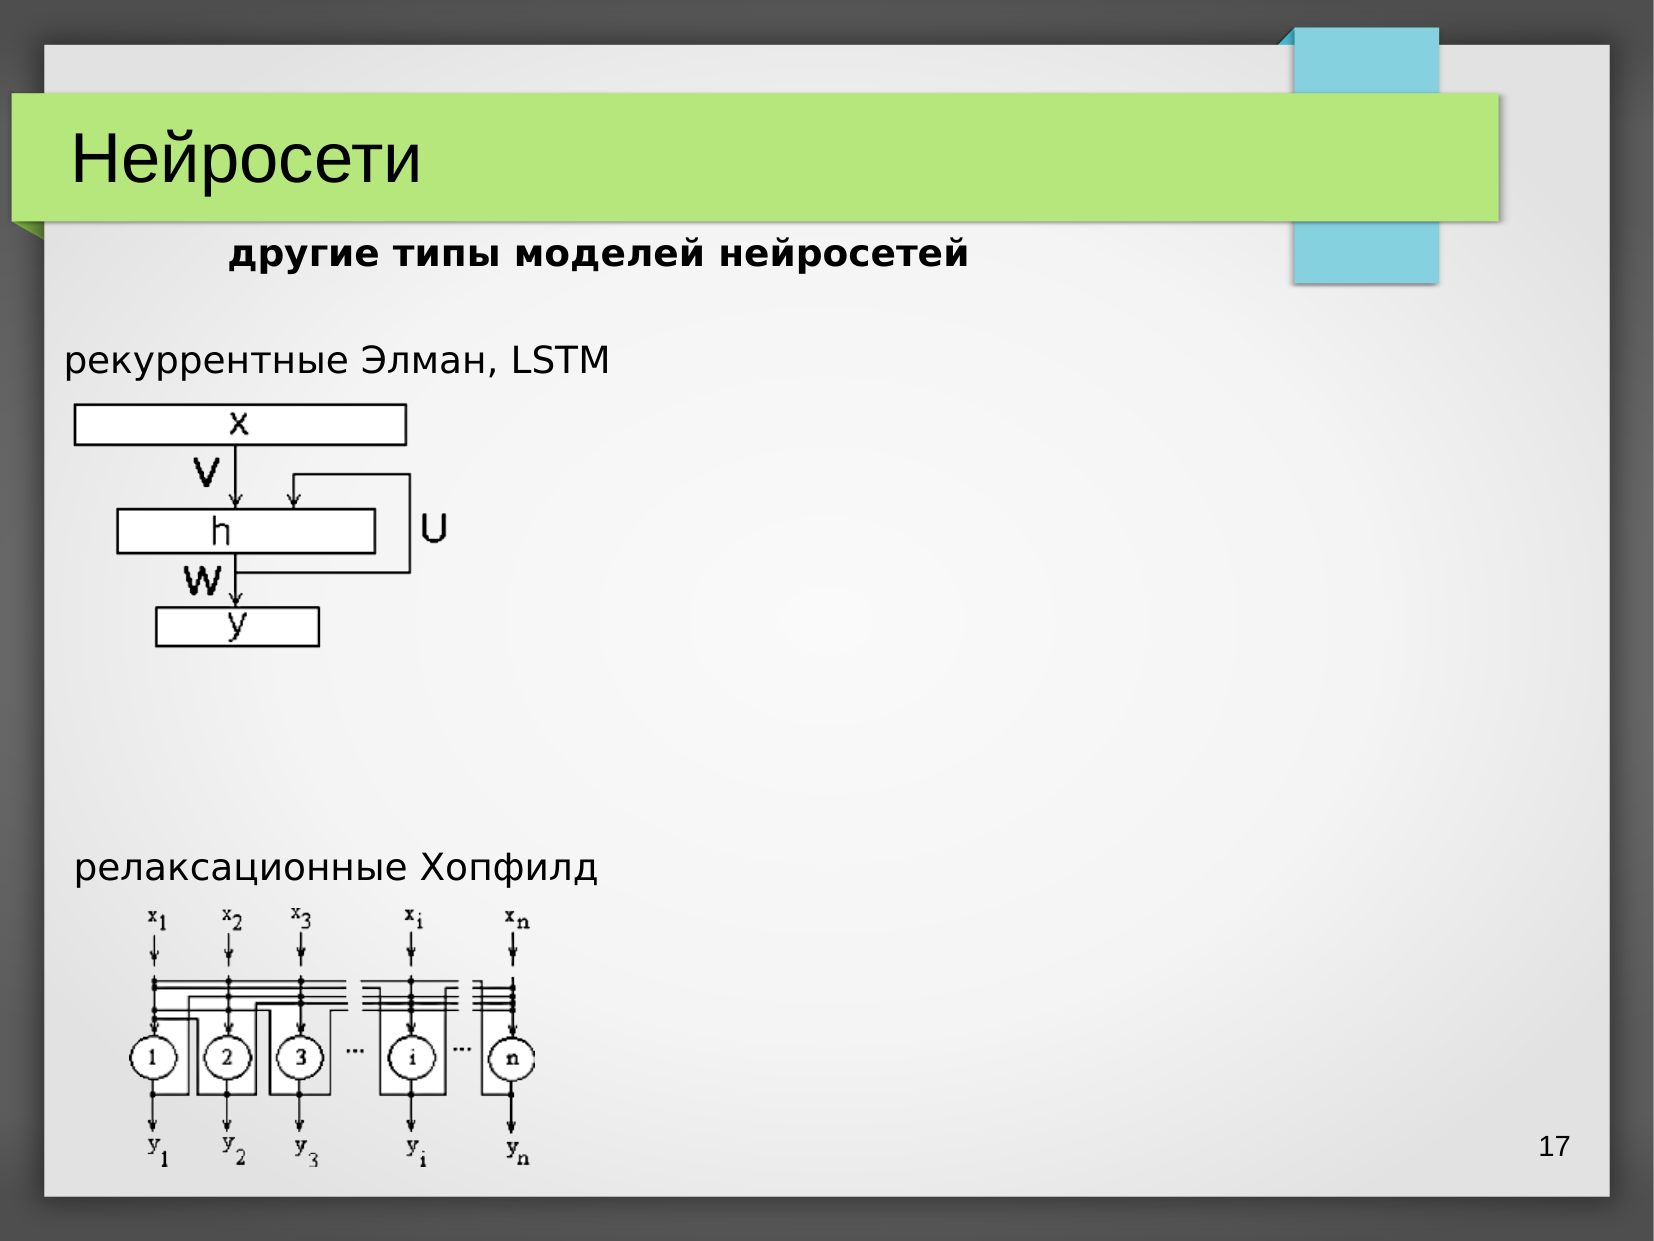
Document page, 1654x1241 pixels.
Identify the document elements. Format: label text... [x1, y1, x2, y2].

title Нейросети [70, 118, 1205, 199]
text_box релаксационные Хопфилд [58, 838, 615, 897]
text_box другие типы моделей нейросетей [212, 224, 1252, 283]
text_box рекуррентные Элман, LSTM [48, 331, 626, 390]
picture [0, 0, 1654, 1241]
